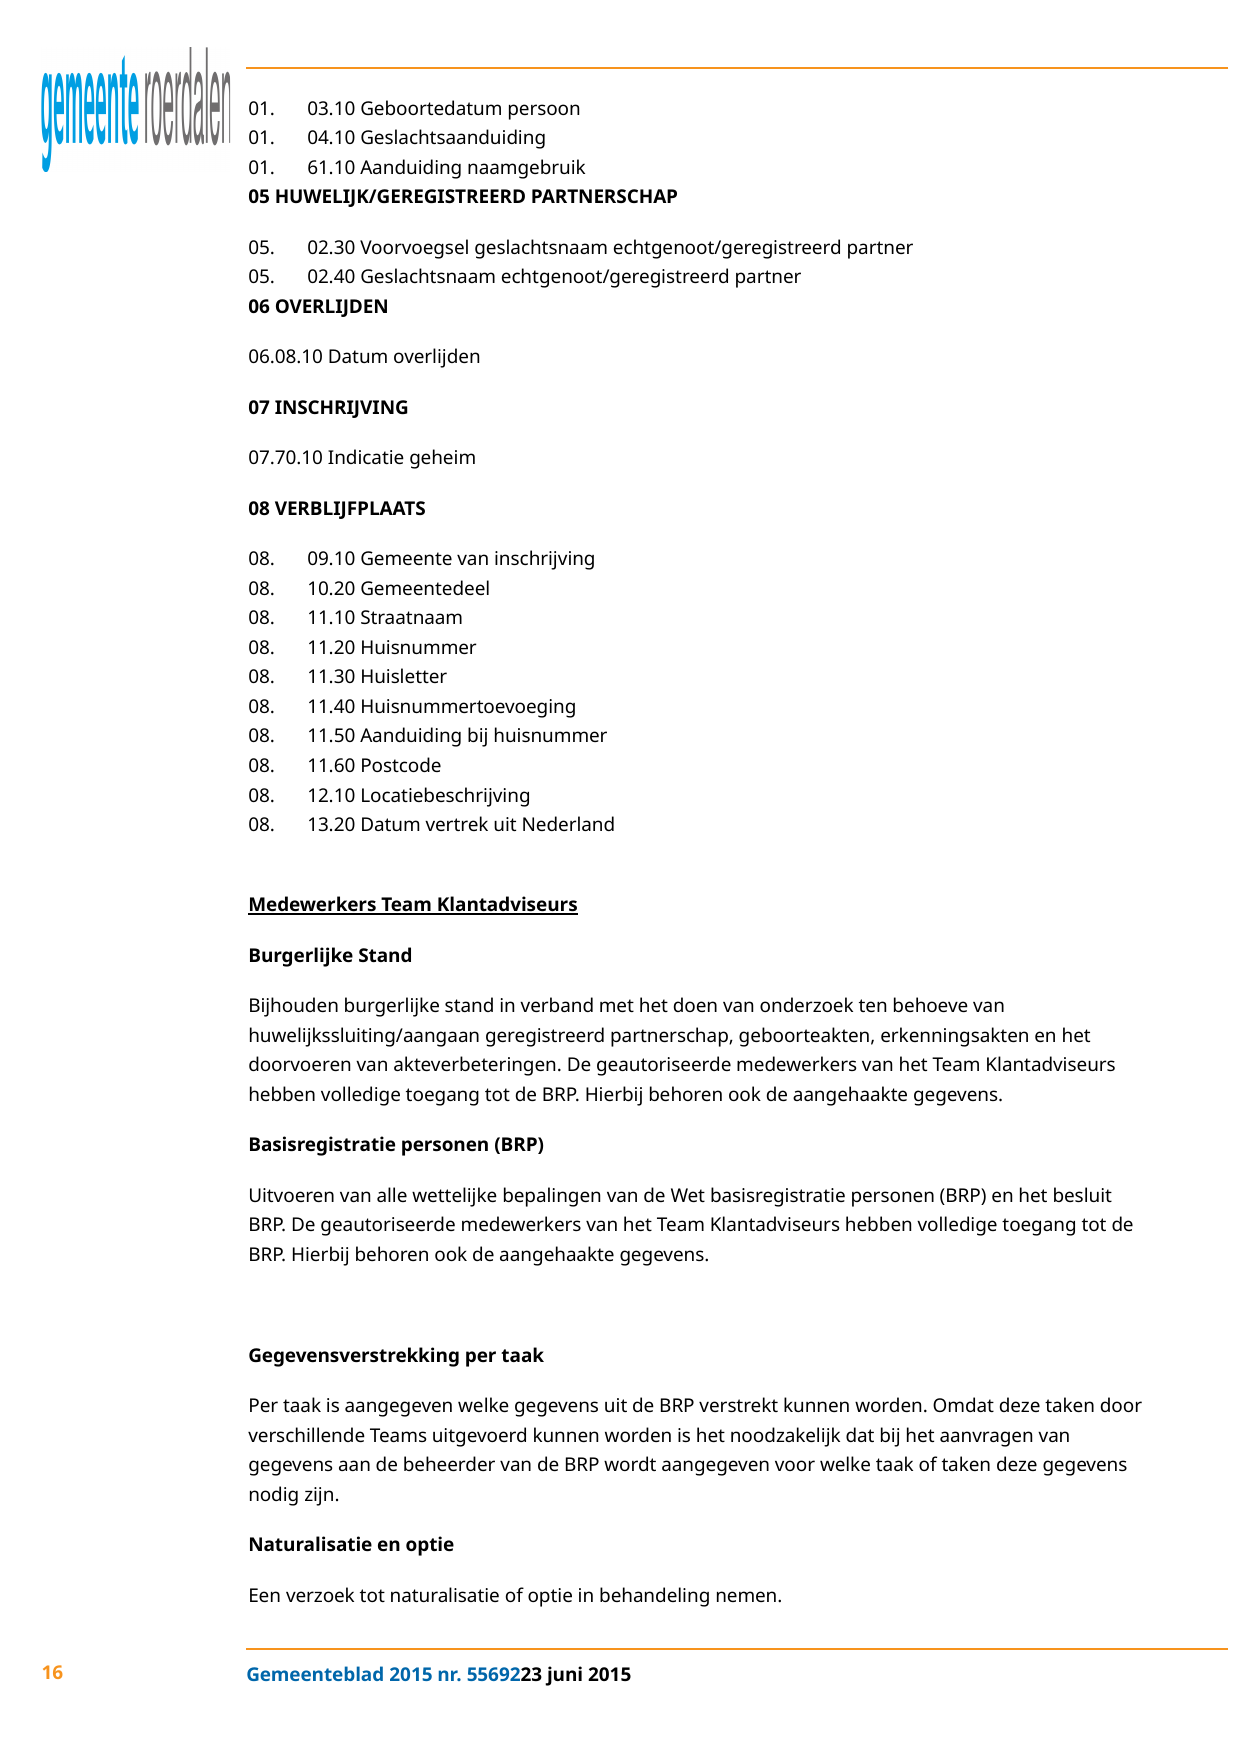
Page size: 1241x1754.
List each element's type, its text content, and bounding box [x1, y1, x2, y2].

picture [41, 134, 48, 172]
text Medewerkers Team Klantadviseurs [248, 891, 1152, 917]
list 03.10 Geboortedatum persoon [248, 95, 1152, 121]
text Naturalisatie en optie [248, 1531, 1152, 1557]
list 02.40 Geslachtsnaam echtgenoot/geregistreerd partner [248, 263, 1152, 289]
list 11.30 Huisletter [248, 663, 1152, 689]
list 11.10 Straatnaam [248, 604, 1152, 630]
list 11.40 Huisnummertoevoeging [248, 693, 1152, 719]
list 61.10 Aanduiding naamgebruik [248, 154, 1152, 180]
text Bijhouden burgerlijke stand in verband met het doen van onderzoek ten behoeve van huwelijkssluiting/aangaan geregistreerd partnerschap, geboorteakten, erkenningsakten en het doorvoeren van akteverbeteringen. De geautoriseerde medewerkers van het Team Klantadviseurs hebben volledige toegang tot de BRP. Hierbij behoren ook de aangehaakte gegevens. [248, 992, 1152, 1107]
text Een verzoek tot naturalisatie of optie in behandeling nemen. [248, 1582, 1152, 1608]
text 06 OVERLIJDEN [248, 293, 1152, 319]
list 12.10 Locatiebeschrijving [248, 782, 1152, 808]
list 11.60 Postcode [248, 752, 1152, 778]
picture [41, 47, 231, 172]
list 11.20 Huisnummer [248, 634, 1152, 660]
text Burgerlijke Stand [248, 942, 1152, 968]
list 11.50 Aanduiding bij huisnummer [248, 723, 1152, 748]
list 13.20 Datum vertrek uit Nederland [248, 811, 1152, 837]
text 06.08.10 Datum overlijden [248, 343, 1152, 369]
list 10.20 Gemeentedeel [248, 575, 1152, 601]
text 07.70.10 Indicatie geheim [248, 444, 1152, 470]
text Per taak is aangegeven welke gegevens uit de BRP verstrekt kunnen worden. Omdat deze taken door verschillende Teams uitgevoerd kunnen worden is het noodzakelijk dat bij het aanvragen van gegevens aan de beheerder van de BRP wordt aangegeven voor welke taak of taken deze gegevens nodig zijn. [248, 1392, 1152, 1507]
text 08 VERBLIJFPLAATS [248, 495, 1152, 521]
text 05 HUWELIJK/GEREGISTREERD PARTNERSCHAP [248, 183, 1152, 209]
text Basisregistratie personen (BRP) [248, 1131, 1152, 1157]
text 07 INSCHRIJVING [248, 394, 1152, 420]
text Gegevensverstrekking per taak [248, 1342, 1152, 1368]
list 02.30 Voorvoegsel geslachtsnaam echtgenoot/geregistreerd partner [248, 234, 1152, 260]
list 04.10 Geslachtsaanduiding [248, 124, 1152, 150]
list 09.10 Gemeente van inschrijving [248, 545, 1152, 571]
text Uitvoeren van alle wettelijke bepalingen van de Wet basisregistratie personen (BRP) en het besluit BRP. De geautoriseerde medewerkers van het Team Klantadviseurs hebben volledige toegang tot de BRP. Hierbij behoren ook de aangehaakte gegevens. [248, 1182, 1152, 1267]
